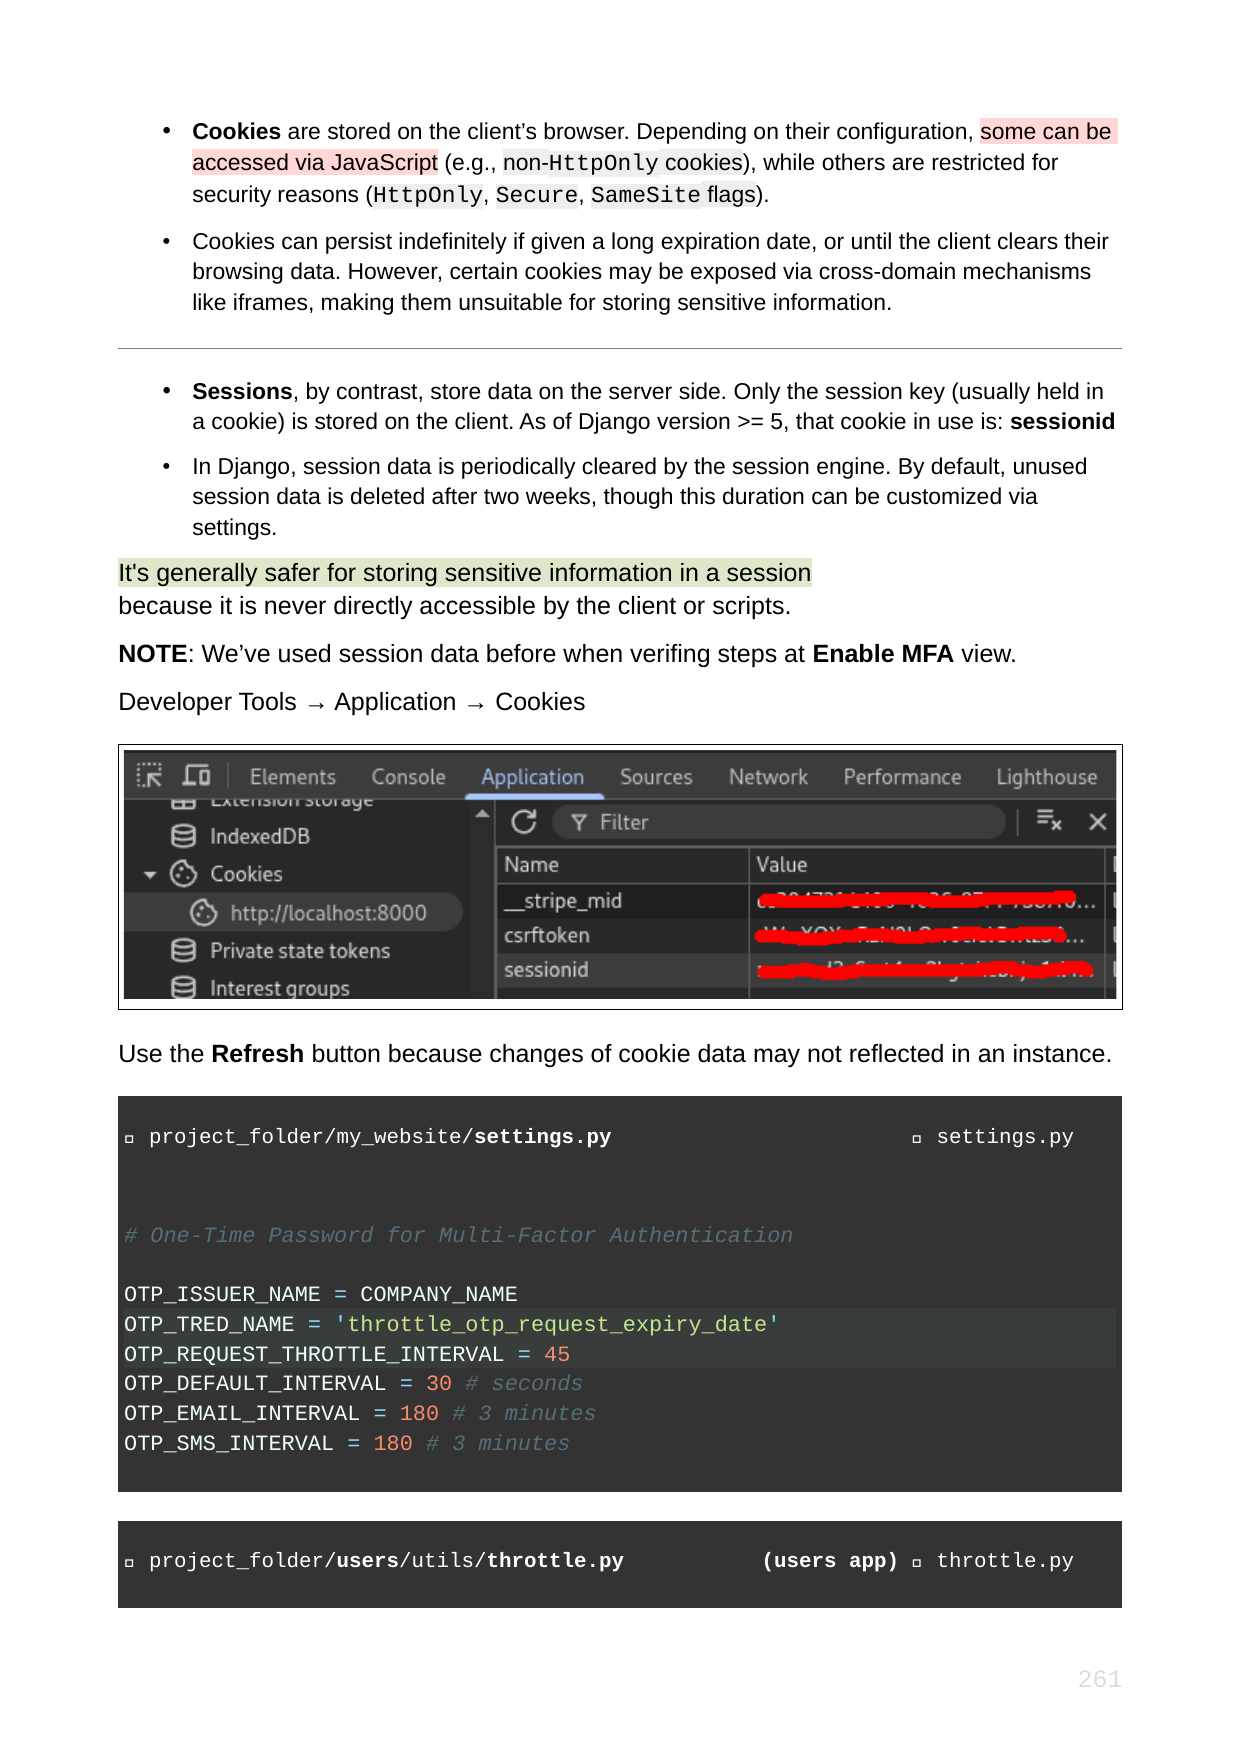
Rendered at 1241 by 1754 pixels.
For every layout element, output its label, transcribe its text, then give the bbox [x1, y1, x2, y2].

text Developer Tools → Application → Cookies [118, 687, 1122, 715]
text NOTE: We’ve used session data before when verifing steps at Enable MFA view. [118, 639, 1122, 668]
table_header [119, 745, 1122, 1009]
list Cookies can persist indefinitely if given a long expiration date, or until the client clears their browsing data. However, certain cookies may be exposed via cross-domain mechanisms like iframes, making them unsuitable for storing sensitive information. [162, 228, 1122, 315]
picture [123, 750, 1117, 999]
list Sessions, by contrast, store data on the server side. Only the session key (usually held in a cookie) is stored on the client. As of Django version >= 5, that cookie in use is: sessionid [162, 378, 1122, 435]
text Use the Refresh button because changes of cookie data may not reflected in an instance. [118, 1039, 1122, 1068]
table_header 📝 project_folder/my_website/settings.py 🐍 settings.py [118, 1096, 1122, 1184]
table_header 📝 project_folder/users/utils/throttle.py (users app) 🐍 throttle.py [118, 1521, 1122, 1608]
list Cookies are stored on the client’s browser. Depending on their configuration, some can be accessed via JavaScript (e.g., non-HttpOnly cookies), while others are restricted for security reasons (HttpOnly, Secure, SameSite flags). [162, 118, 1122, 209]
list In Django, session data is periodically cleared by the session engine. By default, unused session data is deleted after two weeks, though this duration can be customized via settings. [162, 453, 1122, 540]
table_cell # One-Time Password for Multi-Factor Authentication OTP_ISSUER_NAME = COMPANY_NAME OTP_TRED_NAME = 'throttle_otp_request_expiry_date' OTP_REQUEST_THROTTLE_INTERVAL = 45 OTP_DEFAULT_INTERVAL = 30 # seconds OTP_EMAIL_INTERVAL = 180 # 3 minutes OTP_SMS_INTERVAL = 180 # 3 minutes [118, 1184, 1122, 1492]
text It's generally safer for storing sensitive information in a session because it is never directly accessible by the client or scripts. [118, 558, 1122, 620]
